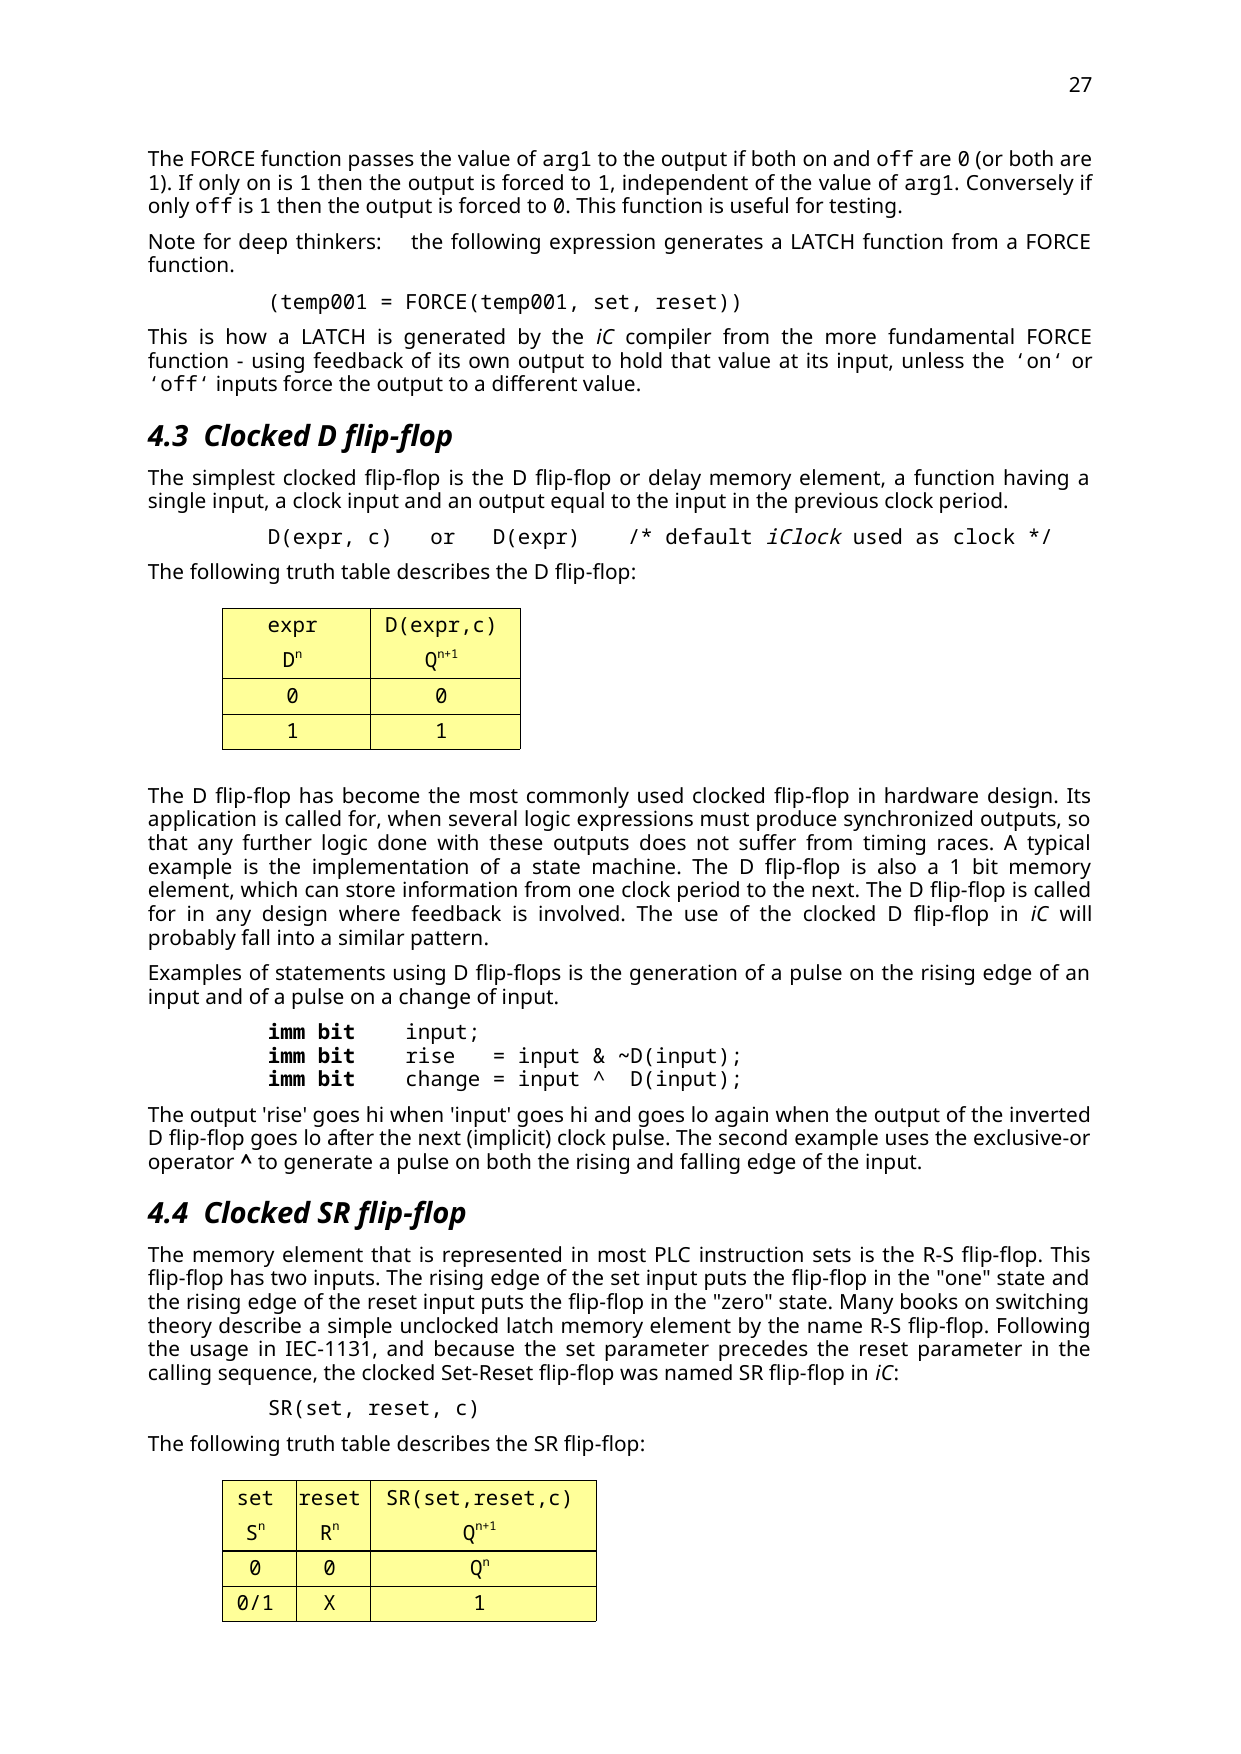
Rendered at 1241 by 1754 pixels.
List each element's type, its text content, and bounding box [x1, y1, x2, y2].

table_cell 0 [223, 679, 370, 714]
text The memory element that is represented in most PLC instruction sets is the R-S flip-flop. This flip-flop has two inputs. The rising edge of the set input puts the flip-flop in the "one" state and the rising edge of the reset input puts the flip-flop in the "zero" state. Many books on switching theory describe a simple unclocked latch memory element by the name R-S flip-flop. Following the usage in IEC-1131, and because the set parameter precedes the reset parameter in the calling sequence, the clocked Set-Reset flip-flop was named SR flip-flop in iC: [148, 1243, 1092, 1385]
table_cell 1 [371, 1587, 596, 1621]
table_cell 0 [223, 1552, 296, 1586]
table_cell 1 [371, 715, 520, 749]
text D(expr, c) or D(expr) /* default iClock used as clock */ [268, 525, 1092, 549]
table_header SR(set,reset,c) [371, 1481, 596, 1515]
table_cell 0 [297, 1552, 370, 1586]
table_cell 1 [223, 715, 370, 749]
text The following truth table describes the SR flip-flop: [148, 1432, 1092, 1456]
text SR(set, reset, c) [268, 1397, 1092, 1421]
text (temp001 = FORCE(temp001, set, reset)) [268, 290, 1092, 314]
table_header set [223, 1481, 296, 1515]
table_header expr [223, 609, 370, 643]
table_cell Rn [297, 1515, 370, 1550]
text Examples of statements using D flip-flops is the generation of a pulse on the rising edge of an input and of a pulse on a change of input. [148, 962, 1092, 1009]
table_cell 0 [371, 679, 520, 714]
table_cell Sn [223, 1515, 296, 1550]
text The following truth table describes the D flip-flop: [148, 561, 1092, 584]
table_cell Qn [371, 1552, 596, 1586]
text This is how a LATCH is generated by the iC compiler from the more fundamental FORCE function - using feedback of its own output to hold that value at its input, unless the ‘on‘ or ‘off‘ inputs force the output to a different value. [148, 326, 1092, 397]
subtitle Clocked D flip-flop [148, 415, 1092, 454]
table_header D(expr,c) [371, 609, 520, 643]
table_cell Qn+1 [371, 643, 520, 678]
table_cell Qn+1 [371, 1515, 596, 1550]
table_cell 0/1 [223, 1587, 296, 1621]
table_header reset [297, 1481, 370, 1515]
text The output 'rise' goes hi when 'input' goes hi and goes lo again when the output of the inverted D flip-flop goes lo after the next (implicit) clock pulse. The second example uses the exclusive-or operator ^ to generate a pulse on both the rising and falling edge of the input. [148, 1103, 1092, 1174]
text The D flip-flop has become the most commonly used clocked flip-flop in hardware design. Its application is called for, when several logic expressions must produce synchronized outputs, so that any further logic done with these outputs does not suffer from timing races. A typical example is the implementation of a state machine. The D flip-flop is also a 1 bit memory element, which can store information from one clock period to the next. The D flip-flop is called for in any design where feedback is involved. The use of the clocked D flip-flop in iC will probably fall into a similar pattern. [148, 784, 1092, 950]
table_cell Dn [223, 643, 370, 678]
text Note for deep thinkers: the following expression generates a LATCH function from a FORCE function. [148, 230, 1092, 278]
text The simplest clocked flip-flop is the D flip-flop or delay memory element, a function having a single input, a clock input and an output equal to the input in the previous clock period. [148, 466, 1092, 513]
text The FORCE function passes the value of arg1 to the output if both on and off are 0 (or both are 1). If only on is 1 then the output is forced to 1, independent of the value of arg1. Conversely if only off is 1 then the output is forced to 0. This function is useful for testing. [148, 148, 1092, 219]
subtitle Clocked SR flip-flop [148, 1192, 1092, 1231]
text imm bit input; imm bit rise = input & ~D(input); imm bit change = input ^ D(input); [268, 1021, 1092, 1092]
table_cell X [297, 1587, 370, 1621]
